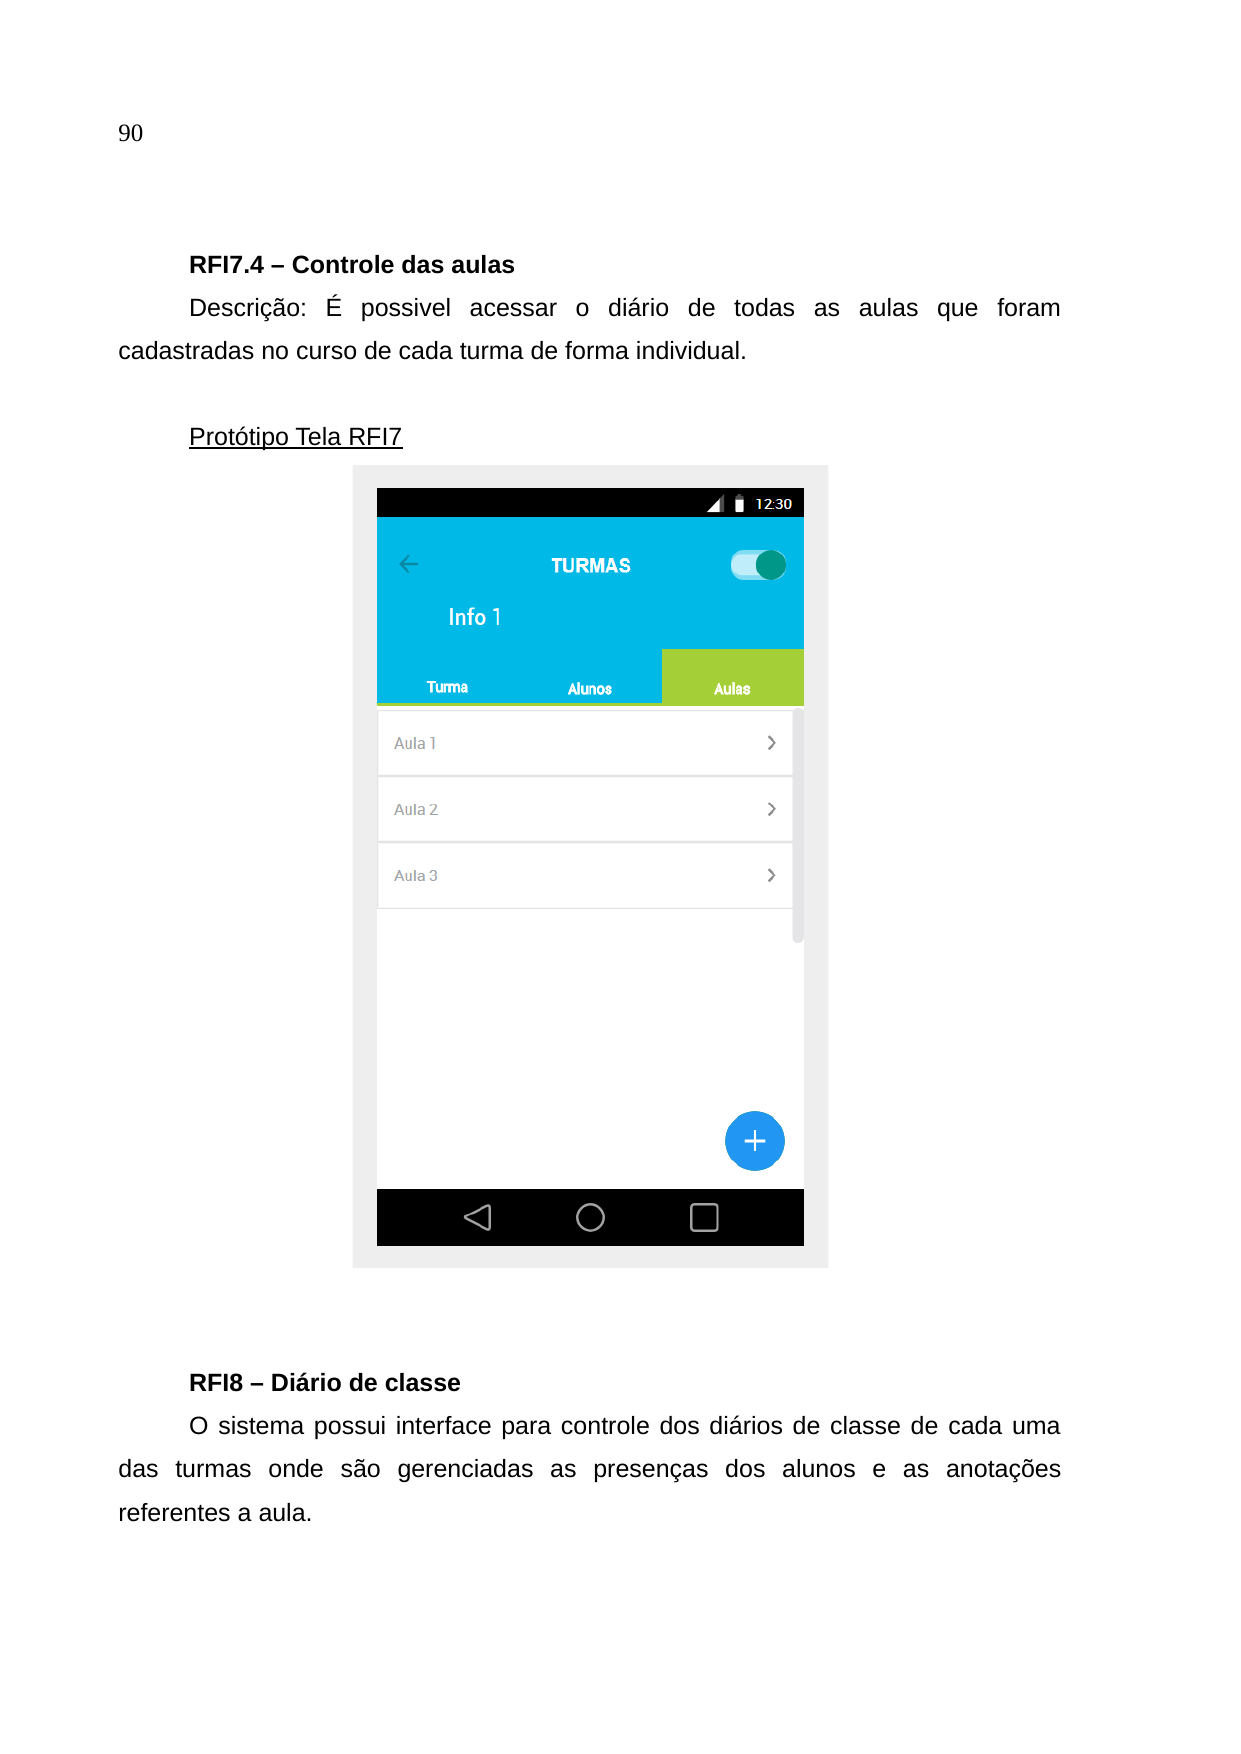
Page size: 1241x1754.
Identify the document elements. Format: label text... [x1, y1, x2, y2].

text O sistema possui interface para controle dos diários de classe de cada uma das turmas onde são gerenciadas as presenças dos alunos e as anotações referentes a aula. [118, 1411, 1063, 1526]
text RFI8 – Diário de classe [118, 1368, 1063, 1397]
picture [352, 465, 829, 1268]
text RFI7.4 – Controle das aulas [118, 250, 1063, 278]
text Protótipo Tela RFI7 [118, 422, 1063, 451]
text Descrição: É possivel acessar o diário de todas as aulas que foram cadastradas no curso de cada turma de forma individual. [118, 293, 1063, 365]
